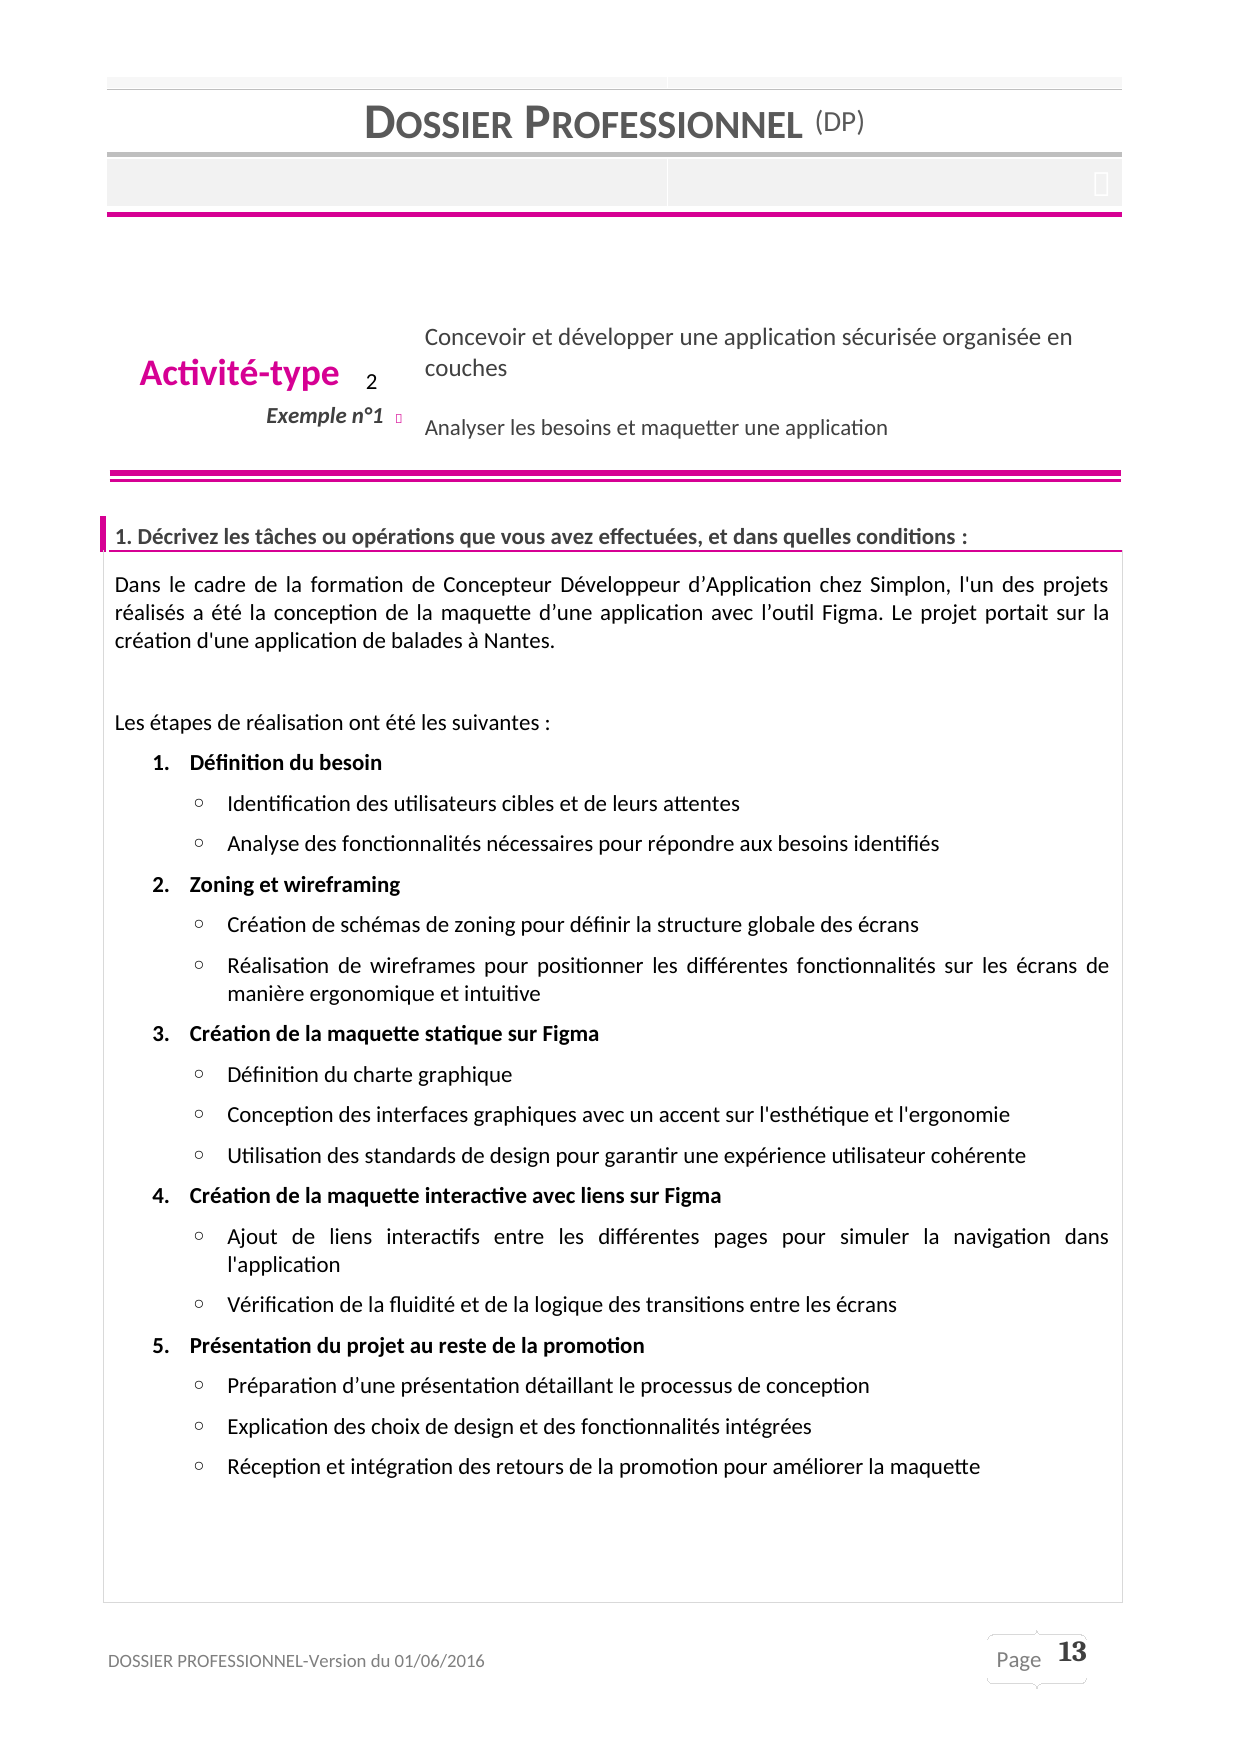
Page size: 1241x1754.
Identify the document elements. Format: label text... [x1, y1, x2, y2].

table_cell [413, 470, 1122, 516]
table_cell Analyser les besoins et maquetter une application [413, 395, 1122, 469]
table_cell Dans le cadre de la formation de Concepteur Développeur d’Application chez Simplon, l'un des projets réalisés a été la conception de la maquette d’une application avec l’outil Figma. Le projet portait sur la création d'une application de balades à Nantes. Les étapes de réalisation ont été les suivantes : Définition du besoin Identification des utilisateurs cibles et de leurs attentes Analyse des fonctionnalités nécessaires pour répondre aux besoins identifiés Zoning et wireframing Création de schémas de zoning pour définir la structure globale des écrans Réalisation de wireframes pour positionner les différentes fonctionnalités sur les écrans de manière ergonomique et intuitive Création de la maquette statique sur Figma Définition du charte graphique Conception des interfaces graphiques avec un accent sur l'esthétique et l'ergonomie Utilisation des standards de design pour garantir une expérience utilisateur cohérente Création de la maquette interactive avec liens sur Figma Ajout de liens interactifs entre les différentes pages pour simuler la navigation dans l'application Vérification de la fluidité et de la logique des transitions entre les écrans Présentation du projet au reste de la promotion Préparation d’une présentation détaillant le processus de conception Explication des choix de design et des fonctionnalités intégrées Réception et intégration des retours de la promotion pour améliorer la maquette [104, 550, 1122, 1602]
table_cell Activité-type [103, 316, 354, 395]
table_cell [103, 470, 413, 516]
table_header [413, 245, 1122, 316]
table_header [354, 245, 413, 316]
table_cell Concevoir et développer une application sécurisée organisée en couches [413, 316, 1122, 395]
table_header [103, 245, 354, 316]
table_cell 1. Décrivez les tâches ou opérations que vous avez effectuées, et dans quelles conditions : [106, 516, 1122, 550]
table_cell Exemple n°1  [103, 395, 413, 469]
table_cell 2 [354, 316, 413, 395]
